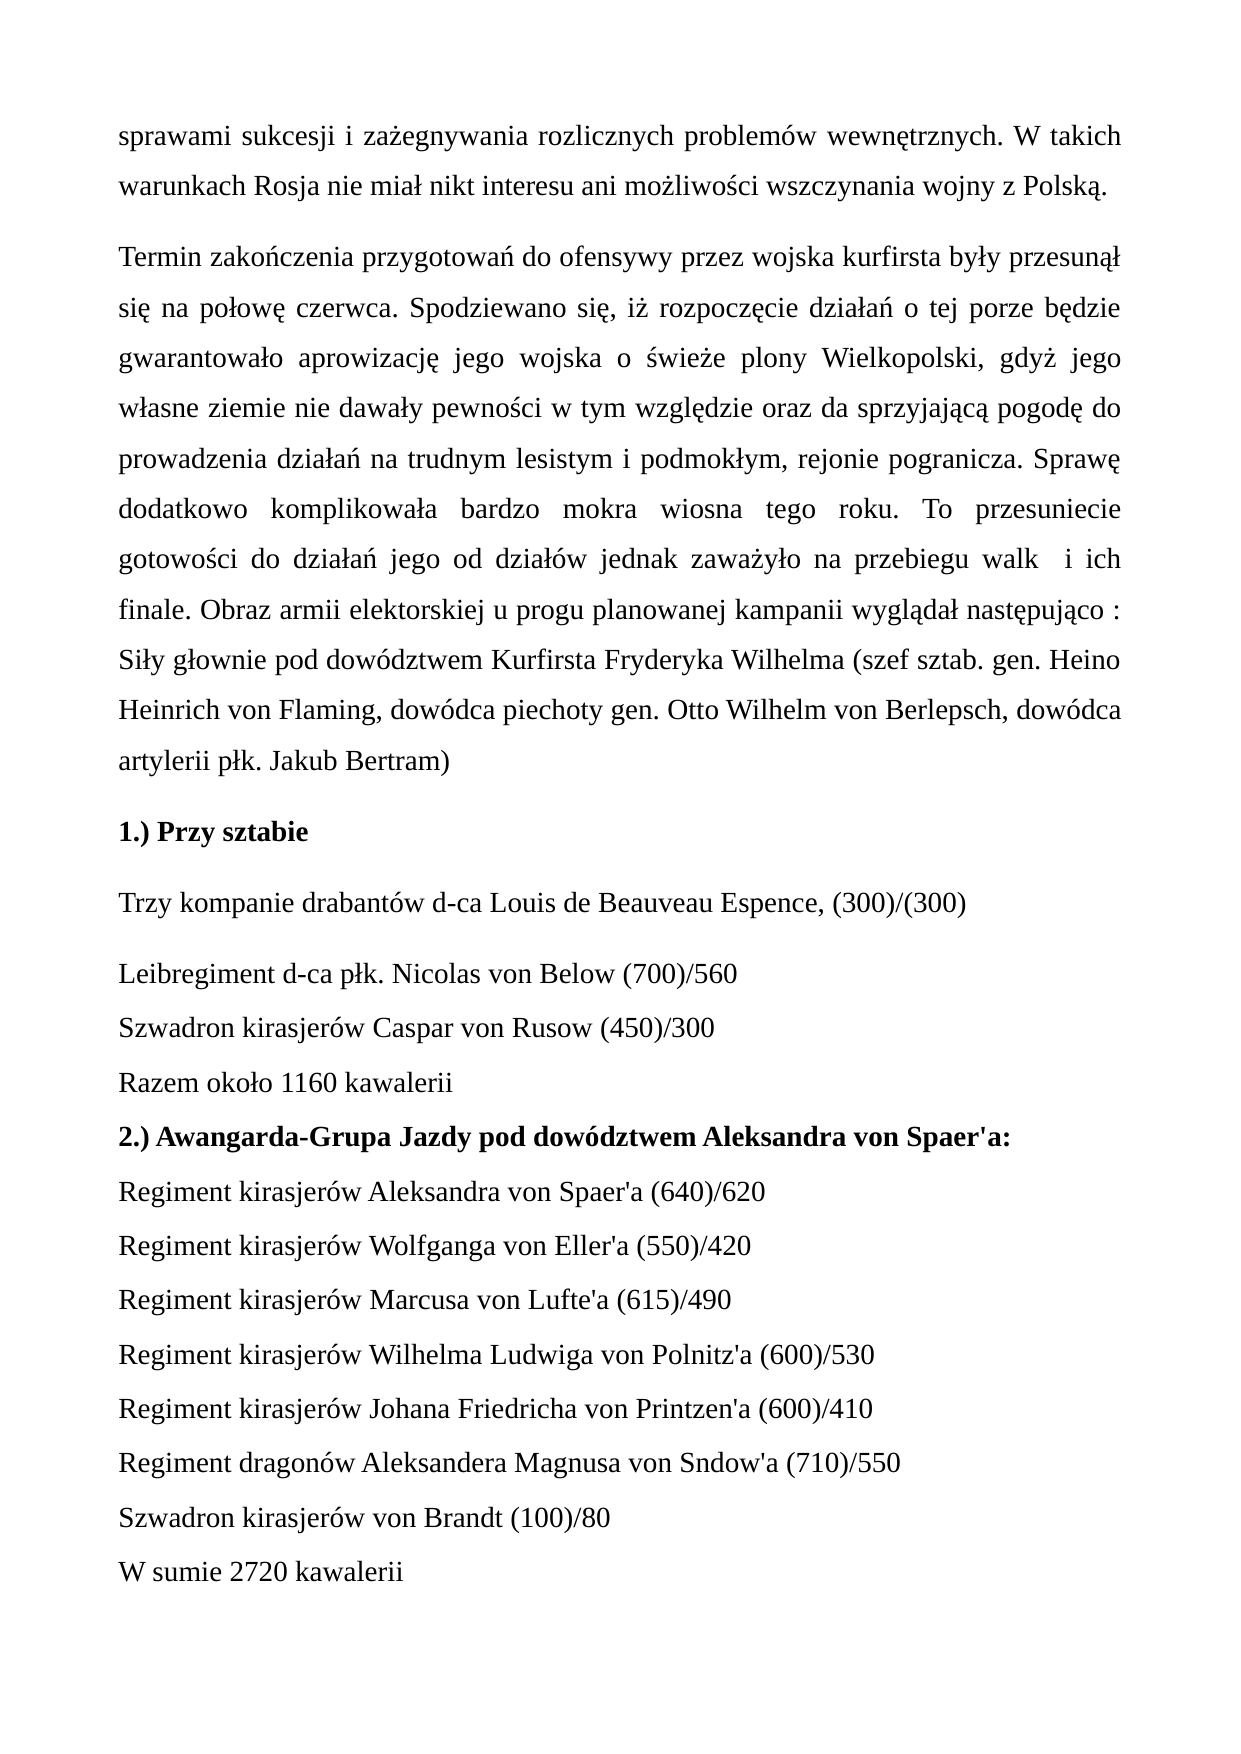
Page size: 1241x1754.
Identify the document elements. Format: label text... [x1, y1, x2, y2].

text Trzy kompanie drabantów d-ca Louis de Beauveau Espence, (300)/(300) [118, 885, 1122, 918]
text Szwadron kirasjerów von Brandt (100)/80 [118, 1500, 1122, 1533]
text 2.) Awangarda-Grupa Jazdy pod dowództwem Aleksandra von Spaer'a: [118, 1119, 1122, 1153]
text Leibregiment d-ca płk. Nicolas von Below (700)/560 [118, 956, 1122, 990]
text Regiment kirasjerów Aleksandra von Spaer'a (640)/620 [118, 1174, 1122, 1207]
text Regiment kirasjerów Marcusa von Lufte'a (615)/490 [118, 1282, 1122, 1316]
text 1.) Przy sztabie [118, 814, 1122, 847]
text Razem około 1160 kawalerii [118, 1065, 1122, 1098]
text Szwadron kirasjerów Caspar von Rusow (450)/300 [118, 1011, 1122, 1044]
text sprawami sukcesji i zażegnywania rozlicznych problemów wewnętrznych. W takich warunkach Rosja nie miał nikt interesu ani możliwości wszczynania wojny z Polską. [118, 118, 1122, 202]
text W sumie 2720 kawalerii [118, 1554, 1122, 1588]
text Regiment kirasjerów Johana Friedricha von Printzen'a (600)/410 [118, 1391, 1122, 1425]
text Regiment kirasjerów Wilhelma Ludwiga von Polnitz'a (600)/530 [118, 1337, 1122, 1370]
text Regiment kirasjerów Wolfganga von Eller'a (550)/420 [118, 1228, 1122, 1262]
text Regiment dragonów Aleksandera Magnusa von Sndow'a (710)/550 [118, 1446, 1122, 1479]
text Termin zakończenia przygotowań do ofensywy przez wojska kurfirsta były przesunął się na połowę czerwca. Spodziewano się, iż rozpoczęcie działań o tej porze będzie gwarantowało aprowizację jego wojska o świeże plony Wielkopolski, gdyż jego własne ziemie nie dawały pewności w tym względzie oraz da sprzyjającą pogodę do prowadzenia działań na trudnym lesistym i podmokłym, rejonie pogranicza. Sprawę dodatkowo komplikowała bardzo mokra wiosna tego roku. To przesuniecie gotowości do działań jego od działów jednak zaważyło na przebiegu walk i ich finale. Obraz armii elektorskiej u progu planowanej kampanii wyglądał następująco : Siły głownie pod dowództwem Kurfirsta Fryderyka Wilhelma (szef sztab. gen. Heino Heinrich von Flaming, dowódca piechoty gen. Otto Wilhelm von Berlepsch, dowódca artylerii płk. Jakub Bertram) [118, 239, 1122, 776]
